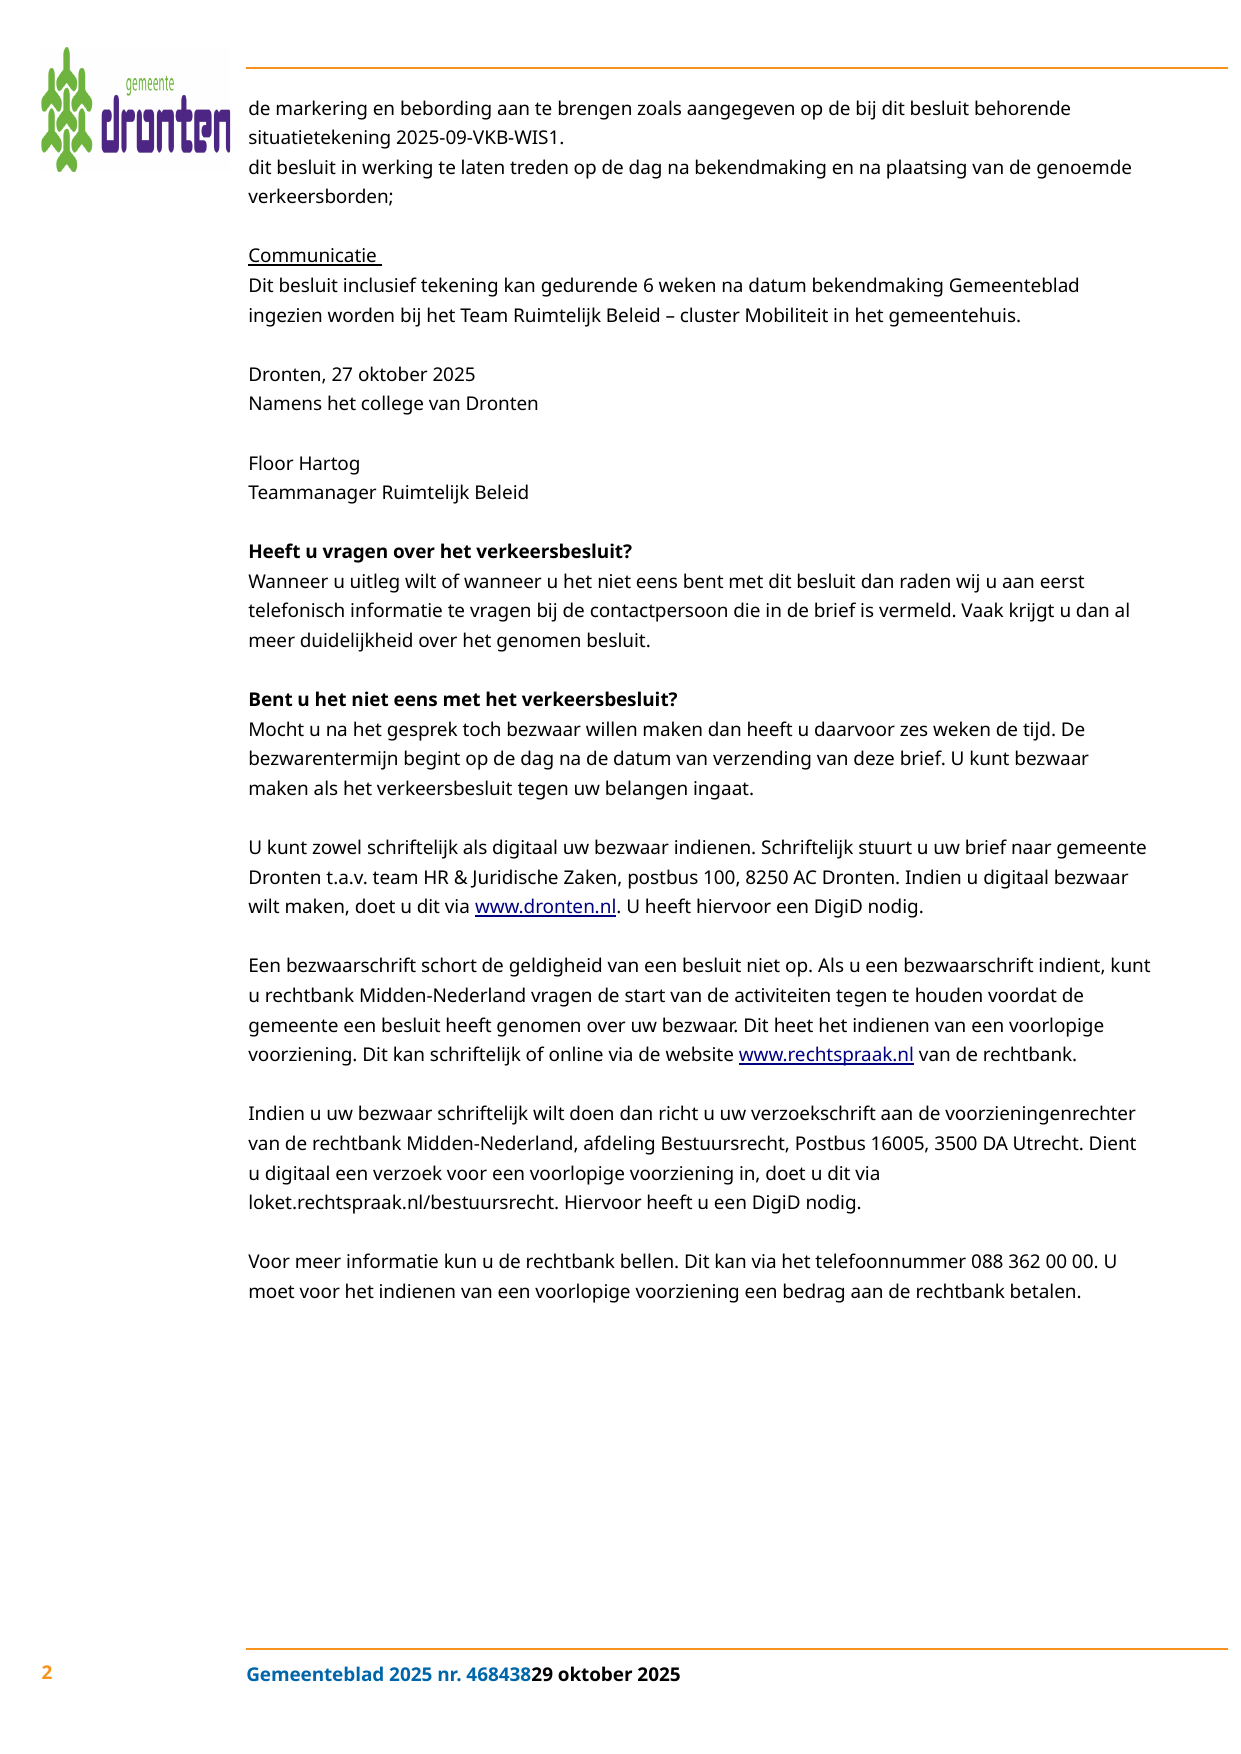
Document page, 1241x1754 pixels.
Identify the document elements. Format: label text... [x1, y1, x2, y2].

text Dit besluit inclusief tekening kan gedurende 6 weken na datum bekendmaking Gemeenteblad ingezien worden bij het Team Ruimtelijk Beleid – cluster Mobiliteit in het gemeentehuis. [248, 272, 1152, 328]
text Heeft u vragen over het verkeersbesluit? [248, 538, 1152, 564]
text Een bezwaarschrift schort de geldigheid van een besluit niet op. Als u een bezwaarschrift indient, kunt u rechtbank Midden-Nederland vragen de start van de activiteiten tegen te houden voordat de gemeente een besluit heeft genomen over uw bezwaar. Dit heet het indienen van een voorlopige voorziening. Dit kan schriftelijk of online via de website www.rechtspraak.nl van de rechtbank. [248, 953, 1152, 1067]
text dit besluit in werking te laten treden op de dag na bekendmaking en na plaatsing van de genoemde verkeersborden; [248, 154, 1152, 209]
text Indien u uw bezwaar schriftelijk wilt doen dan richt u uw verzoekschrift aan de voorzieningenrechter van de rechtbank Midden-Nederland, afdeling Bestuursrecht, Postbus 16005, 3500 DA Utrecht. Dient u digitaal een verzoek voor een voorlopige voorziening in, doet u dit via loket.rechtspraak.nl/bestuursrecht. Hiervoor heeft u een DigiD nodig. [248, 1101, 1152, 1215]
text Wanneer u uitleg wilt of wanneer u het niet eens bent met dit besluit dan raden wij u aan eerst telefonisch informatie te vragen bij de contactpersoon die in de brief is vermeld. Vaak krijgt u dan al meer duidelijkheid over het genomen besluit. [248, 568, 1152, 653]
picture [41, 47, 231, 172]
text Floor Hartog [248, 450, 1152, 476]
text Communicatie [248, 243, 1152, 268]
text U kunt zowel schriftelijk als digitaal uw bezwaar indienen. Schriftelijk stuurt u uw brief naar gemeente Dronten t.a.v. team HR & Juridische Zaken, postbus 100, 8250 AC Dronten. Indien u digitaal bezwaar wilt maken, doet u dit via www.dronten.nl. U heeft hiervoor een DigiD nodig. [248, 834, 1152, 919]
text Mocht u na het gesprek toch bezwaar willen maken dan heeft u daarvoor zes weken de tijd. De bezwarentermijn begint op de dag na de datum van verzending van deze brief. U kunt bezwaar maken als het verkeersbesluit tegen uw belangen ingaat. [248, 716, 1152, 801]
text de markering en bebording aan te brengen zoals aangegeven op de bij dit besluit behorende situatietekening 2025-09-VKB-WIS1. [248, 95, 1152, 150]
text Voor meer informatie kun u de rechtbank bellen. Dit kan via het telefoonnummer 088 362 00 00. U moet voor het indienen van een voorlopige voorziening een bedrag aan de rechtbank betalen. [248, 1248, 1152, 1304]
text Teammanager Ruimtelijk Beleid [248, 479, 1152, 505]
text Bent u het niet eens met het verkeersbesluit? [248, 686, 1152, 712]
text Dronten, 27 oktober 2025 [248, 361, 1152, 387]
text Namens het college van Dronten [248, 391, 1152, 416]
